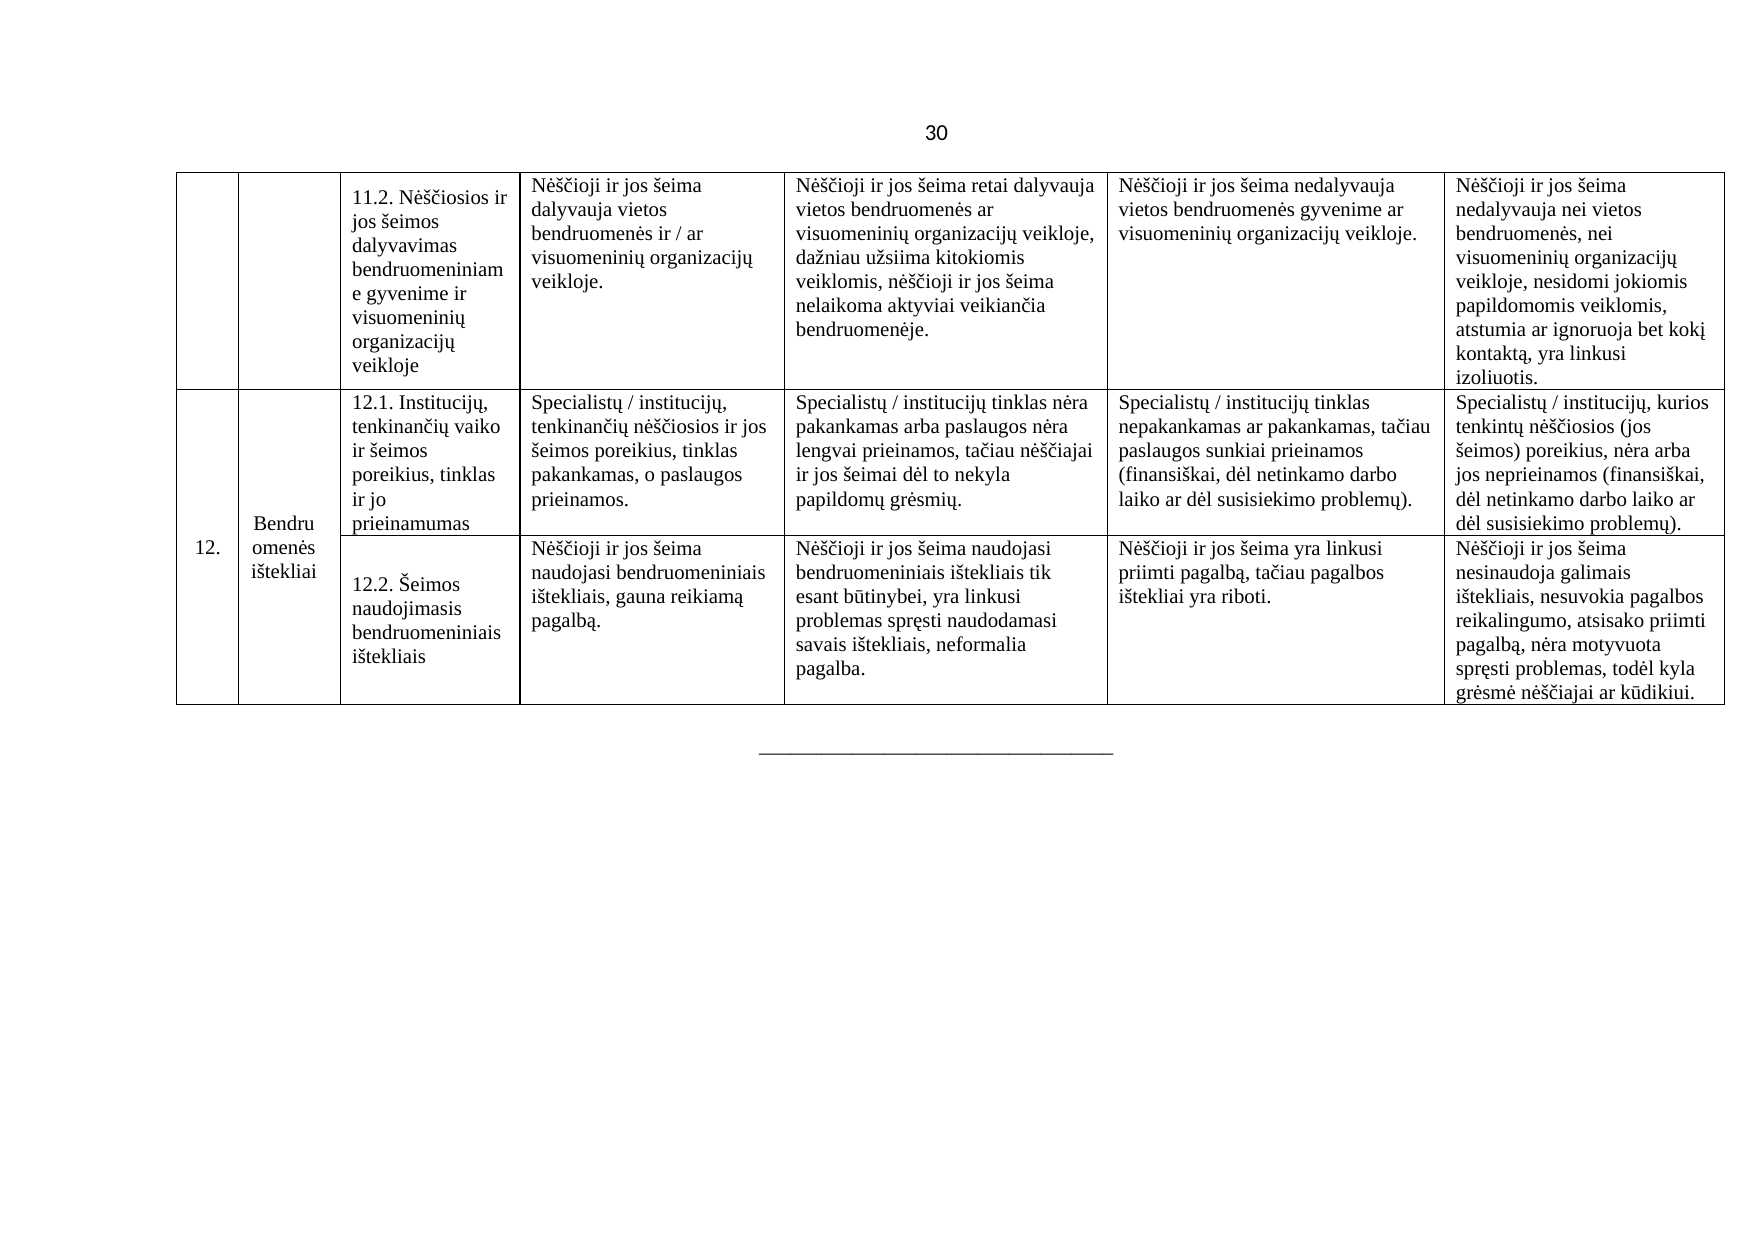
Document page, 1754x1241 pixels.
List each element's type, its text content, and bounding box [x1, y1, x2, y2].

text __________________________________ [177, 733, 1695, 757]
table_cell Specialistų / institucijų, tenkinančių nėščiosios ir jos šeimos poreikius, tinklas pakankamas, o paslaugos prieinamos. [521, 390, 784, 534]
table_cell [177, 173, 238, 389]
table_cell Nėščioji ir jos šeima dalyvauja vietos bendruomenės ir / ar visuomeninių organizacijų veikloje. [521, 173, 784, 389]
table_cell Nėščioji ir jos šeima nedalyvauja nei vietos bendruomenės, nei visuomeninių organizacijų veikloje, nesidomi jokiomis papildomomis veiklomis, atstumia ar ignoruoja bet kokį kontaktą, yra linkusi izoliuotis. [1445, 173, 1724, 389]
table_cell Nėščioji ir jos šeima nesinaudoja galimais ištekliais, nesuvokia pagalbos reikalingumo, atsisako priimti pagalbą, nėra motyvuota spręsti problemas, todėl kyla grėsmė nėščiajai ar kūdikiui. [1445, 536, 1724, 704]
table_cell Nėščioji ir jos šeima naudojasi bendruomeniniais ištekliais tik esant būtinybei, yra linkusi problemas spręsti naudodamasi savais ištekliais, neformalia pagalba. [785, 536, 1107, 704]
table_cell Nėščioji ir jos šeima naudojasi bendruomeniniais ištekliais, gauna reikiamą pagalbą. [521, 536, 784, 704]
table_cell [239, 173, 340, 389]
table_cell Nėščioji ir jos šeima nedalyvauja vietos bendruomenės gyvenime ar visuomeninių organizacijų veikloje. [1108, 173, 1444, 389]
table_cell Nėščioji ir jos šeima retai dalyvauja vietos bendruomenės ar visuomeninių organizacijų veikloje, dažniau užsiima kitokiomis veiklomis, nėščioji ir jos šeima nelaikoma aktyviai veikiančia bendruomenėje. [785, 173, 1107, 389]
table_cell 12.1. Institucijų, tenkinančių vaiko ir šeimos poreikius, tinklas ir jo prieinamumas [341, 390, 519, 534]
table_cell 12. [177, 390, 238, 704]
table_cell 12.2. Šeimos naudojimasis bendruomeniniais ištekliais [341, 536, 519, 704]
table_cell 11.2. Nėščiosios ir jos šeimos dalyvavimas bendruomeniniame gyvenime ir visuomeninių organizacijų veikloje [341, 173, 519, 389]
table_cell Specialistų / institucijų tinklas nepakankamas ar pakankamas, tačiau paslaugos sunkiai prieinamos (finansiškai, dėl netinkamo darbo laiko ar dėl susisiekimo problemų). [1108, 390, 1444, 534]
table_cell Specialistų / institucijų tinklas nėra pakankamas arba paslaugos nėra lengvai prieinamos, tačiau nėščiajai ir jos šeimai dėl to nekyla papildomų grėsmių. [785, 390, 1107, 534]
table_cell Specialistų / institucijų, kurios tenkintų nėščiosios (jos šeimos) poreikius, nėra arba jos neprieinamos (finansiškai, dėl netinkamo darbo laiko ar dėl susisiekimo problemų). [1445, 390, 1724, 534]
table_cell Bendruomenės ištekliai [239, 390, 340, 704]
table_cell Nėščioji ir jos šeima yra linkusi priimti pagalbą, tačiau pagalbos ištekliai yra riboti. [1108, 536, 1444, 704]
